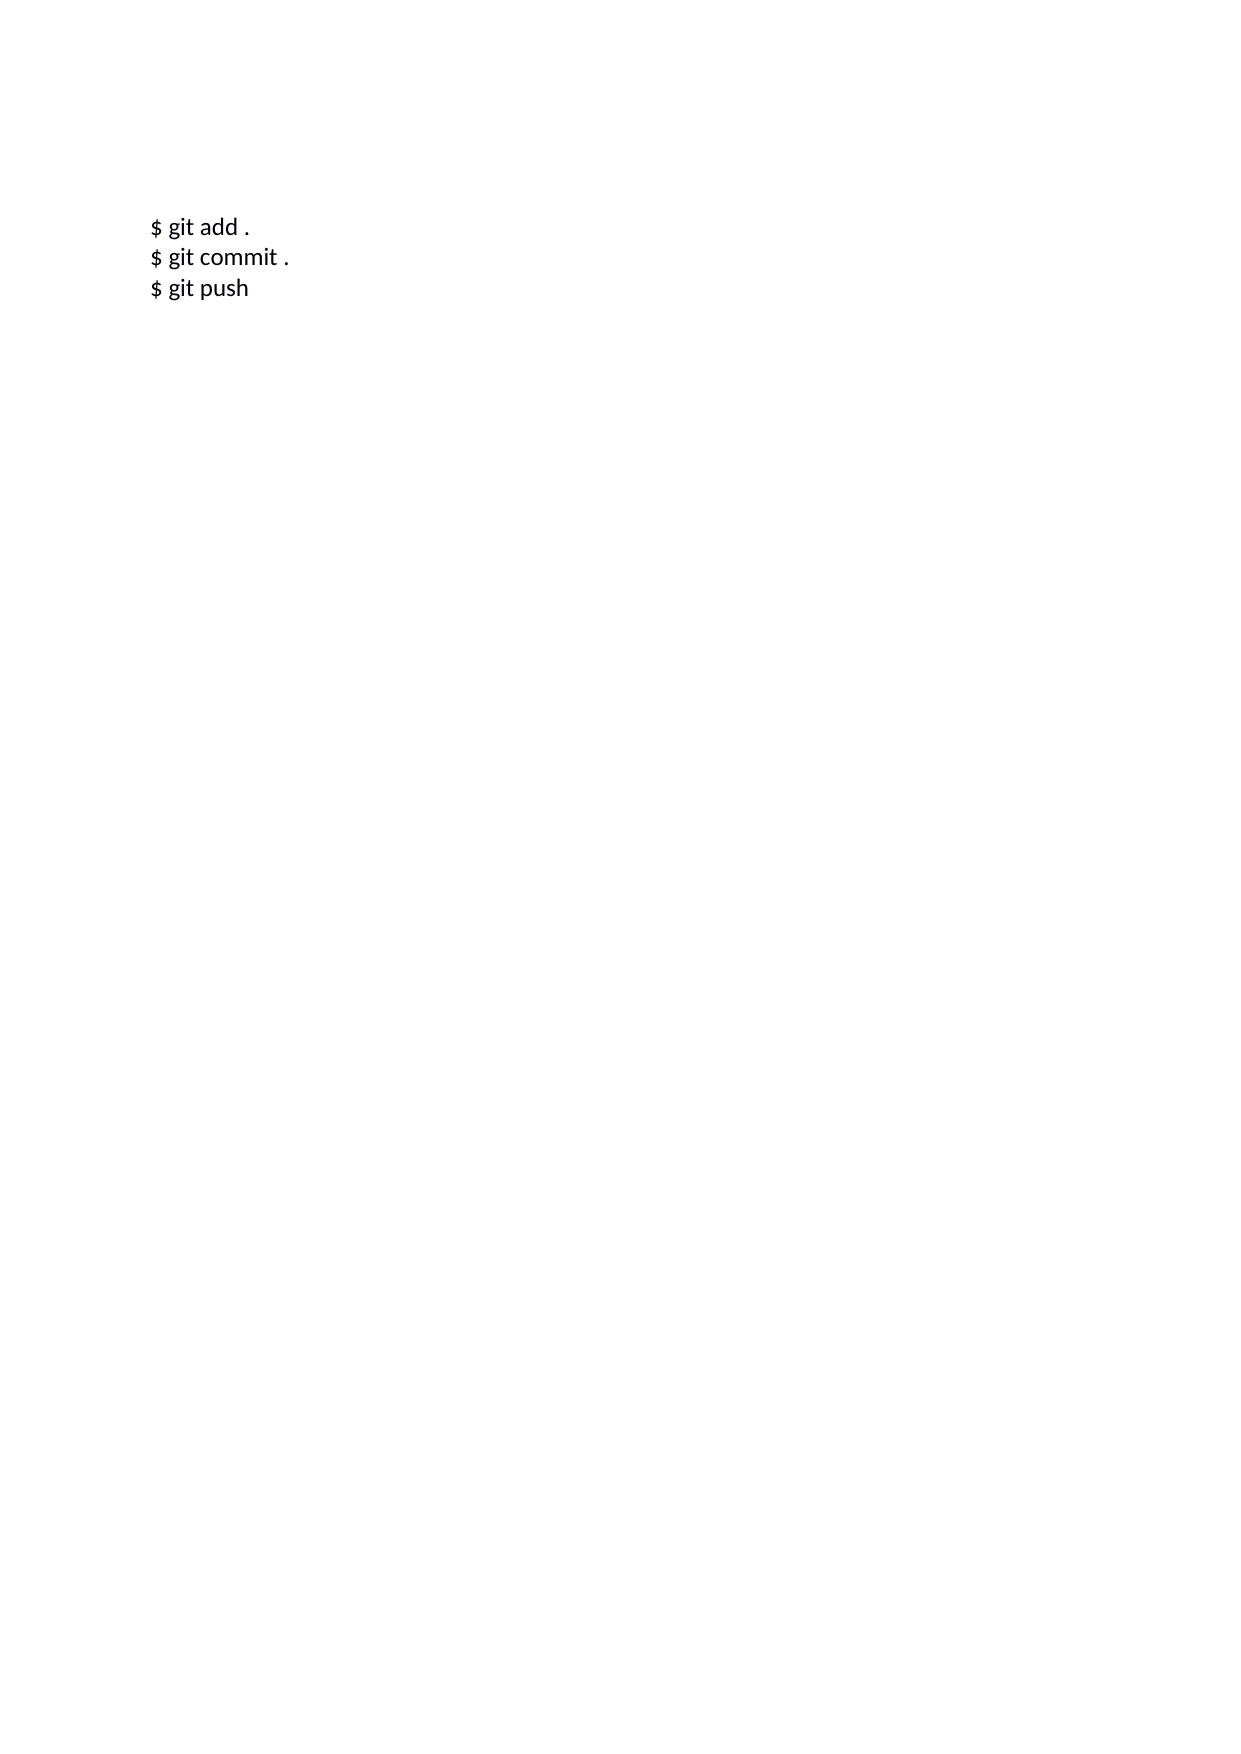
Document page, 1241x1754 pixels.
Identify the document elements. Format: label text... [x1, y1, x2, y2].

text $ git commit . [150, 242, 1090, 272]
text $ git add . [150, 211, 1090, 242]
text $ git push [150, 272, 1090, 303]
